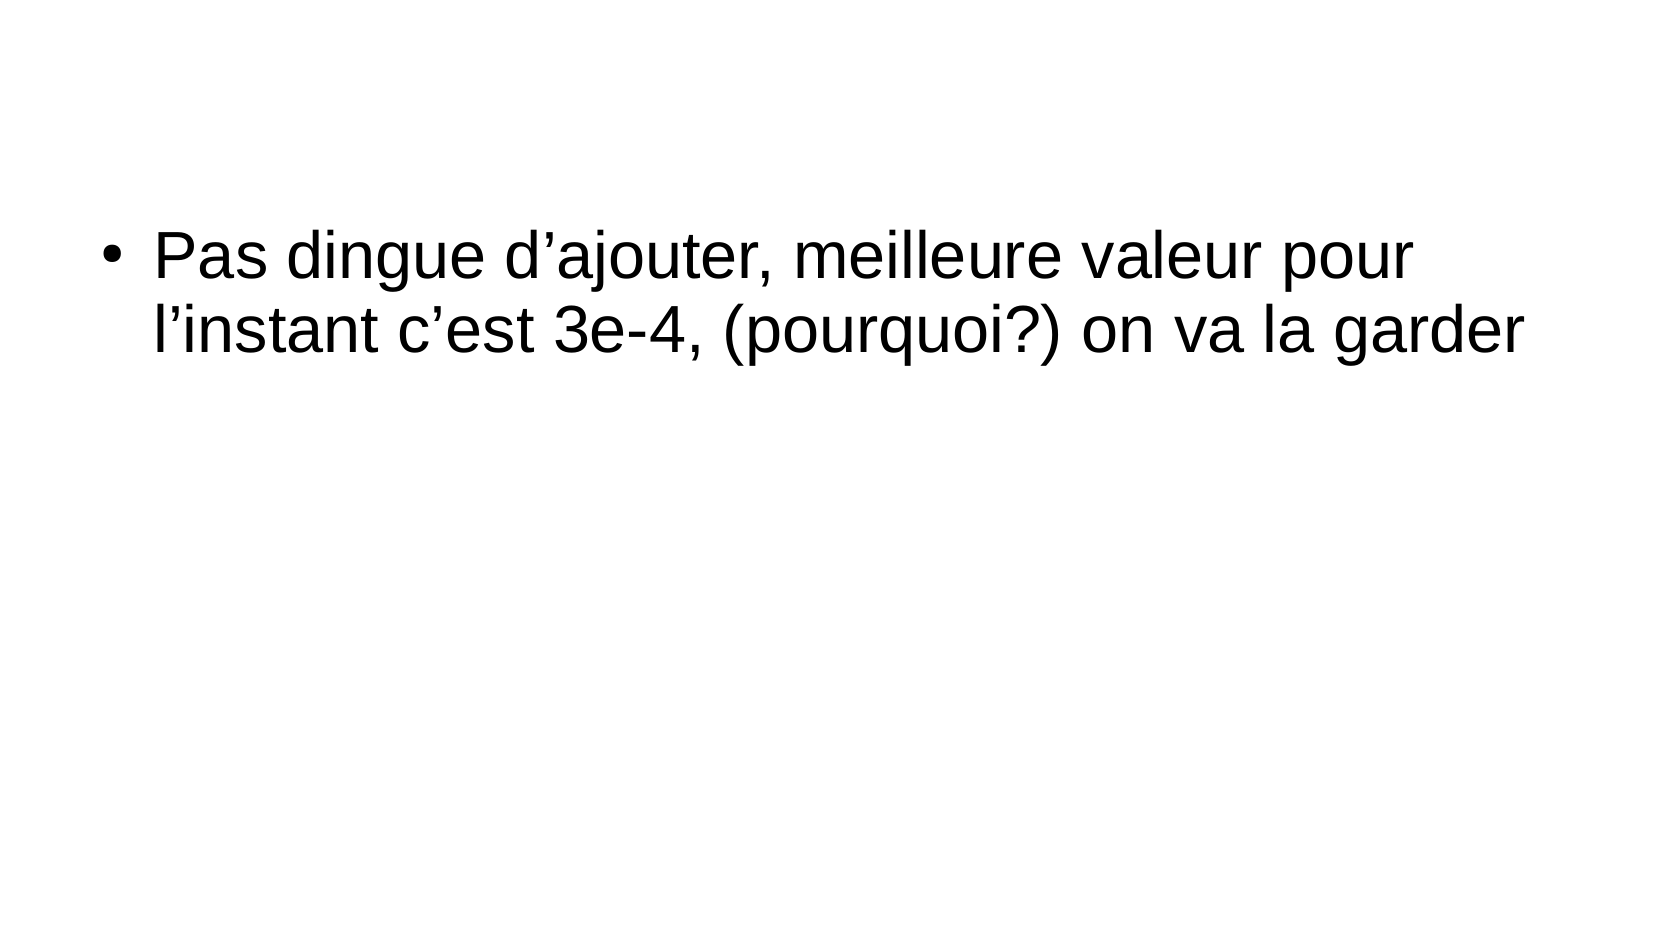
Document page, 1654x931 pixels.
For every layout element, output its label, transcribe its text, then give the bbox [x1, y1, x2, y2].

list Pas dingue d’ajouter, meilleure valeur pour l’instant c’est 3e-4, (pourquoi?) on va la garder [82, 217, 1571, 758]
